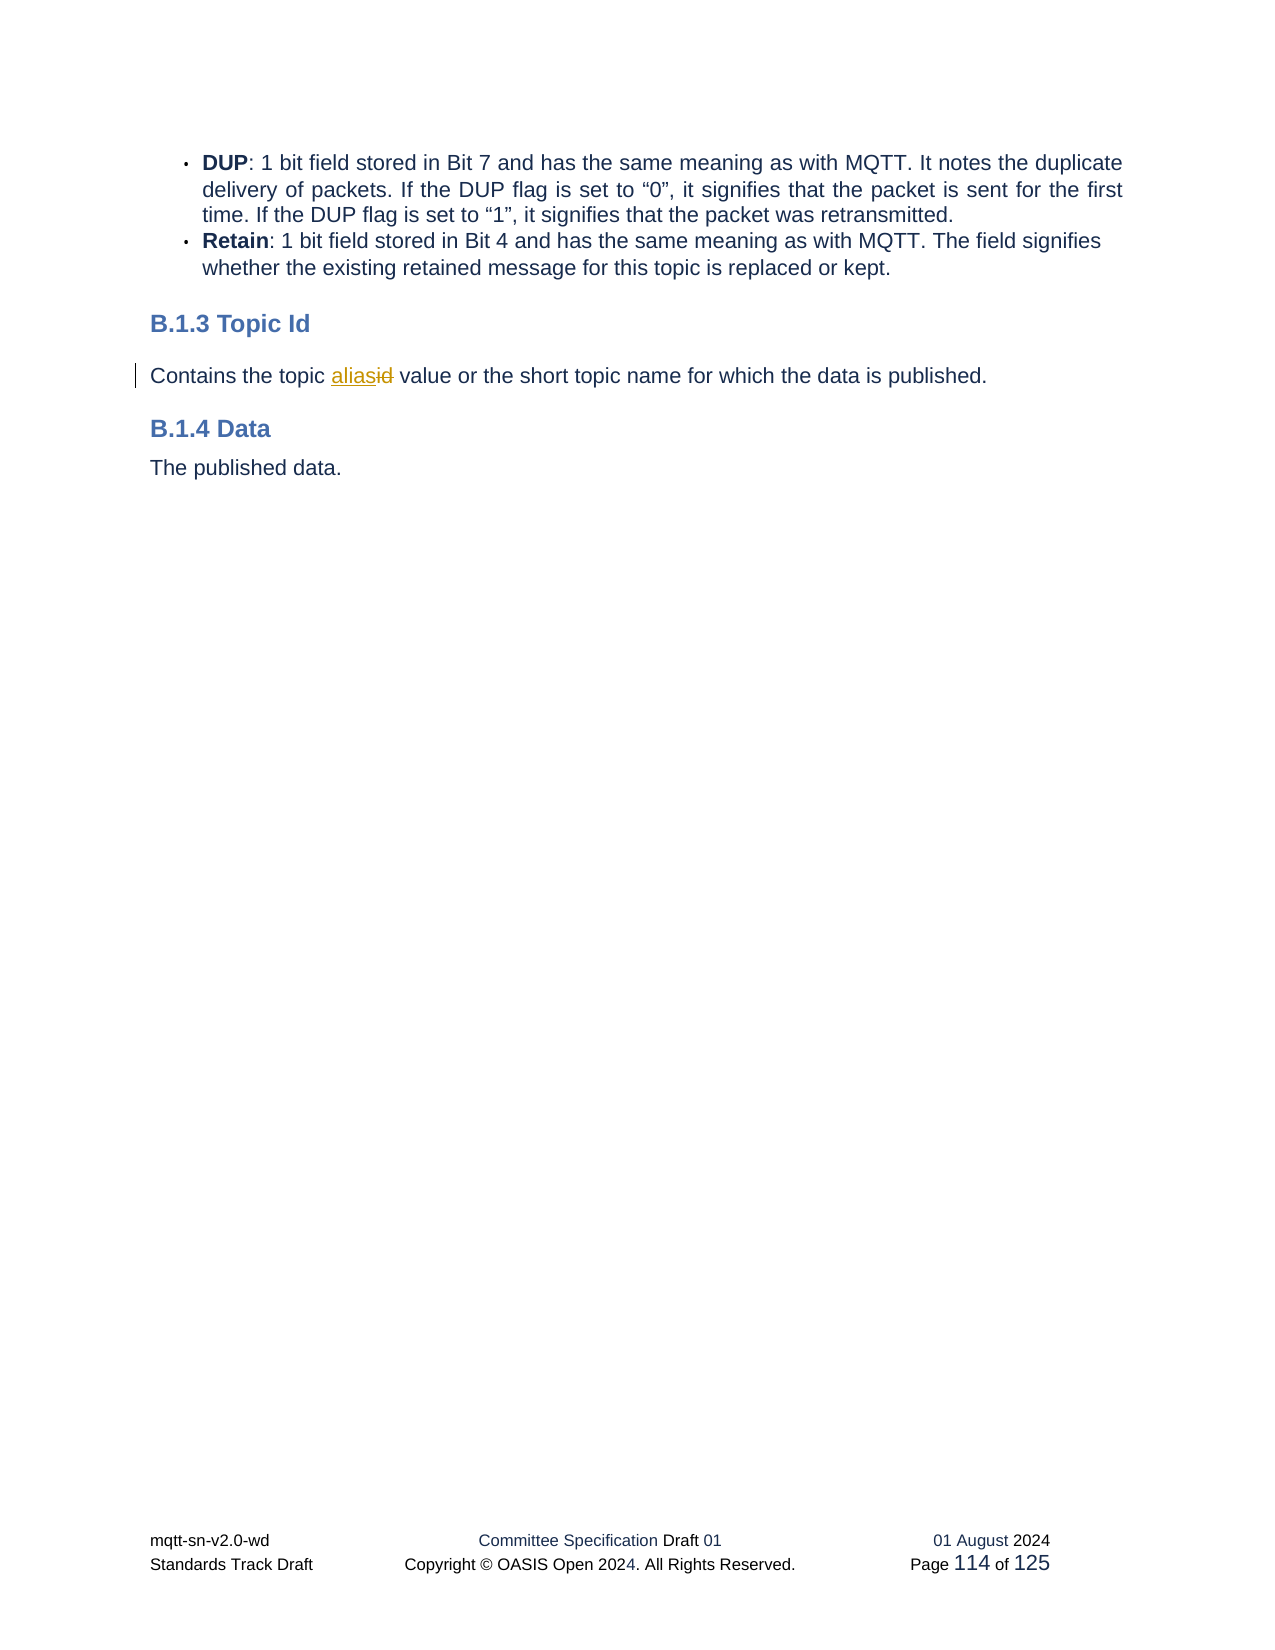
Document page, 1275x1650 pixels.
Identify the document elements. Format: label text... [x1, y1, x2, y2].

list DUP: 1 bit field stored in Bit 7 and has the same meaning as with MQTT. It notes the duplicate delivery of packets. If the DUP flag is set to “0”, it signifies that the packet is sent for the first time. If the DUP flag is set to “1”, it signifies that the packet was retransmitted. [181, 150, 1124, 228]
subtitle B.1.4 Data [150, 414, 1124, 443]
subtitle B.1.3 Topic Id [150, 309, 1124, 338]
text The published data. [149, 455, 1124, 480]
list Retain: 1 bit field stored in Bit 4 and has the same meaning as with MQTT. The field signifies whether the existing retained message for this topic is replaced or kept. [181, 228, 1124, 280]
text Contains the topic alias value or the short topic name for which the data is published. [150, 363, 1124, 388]
